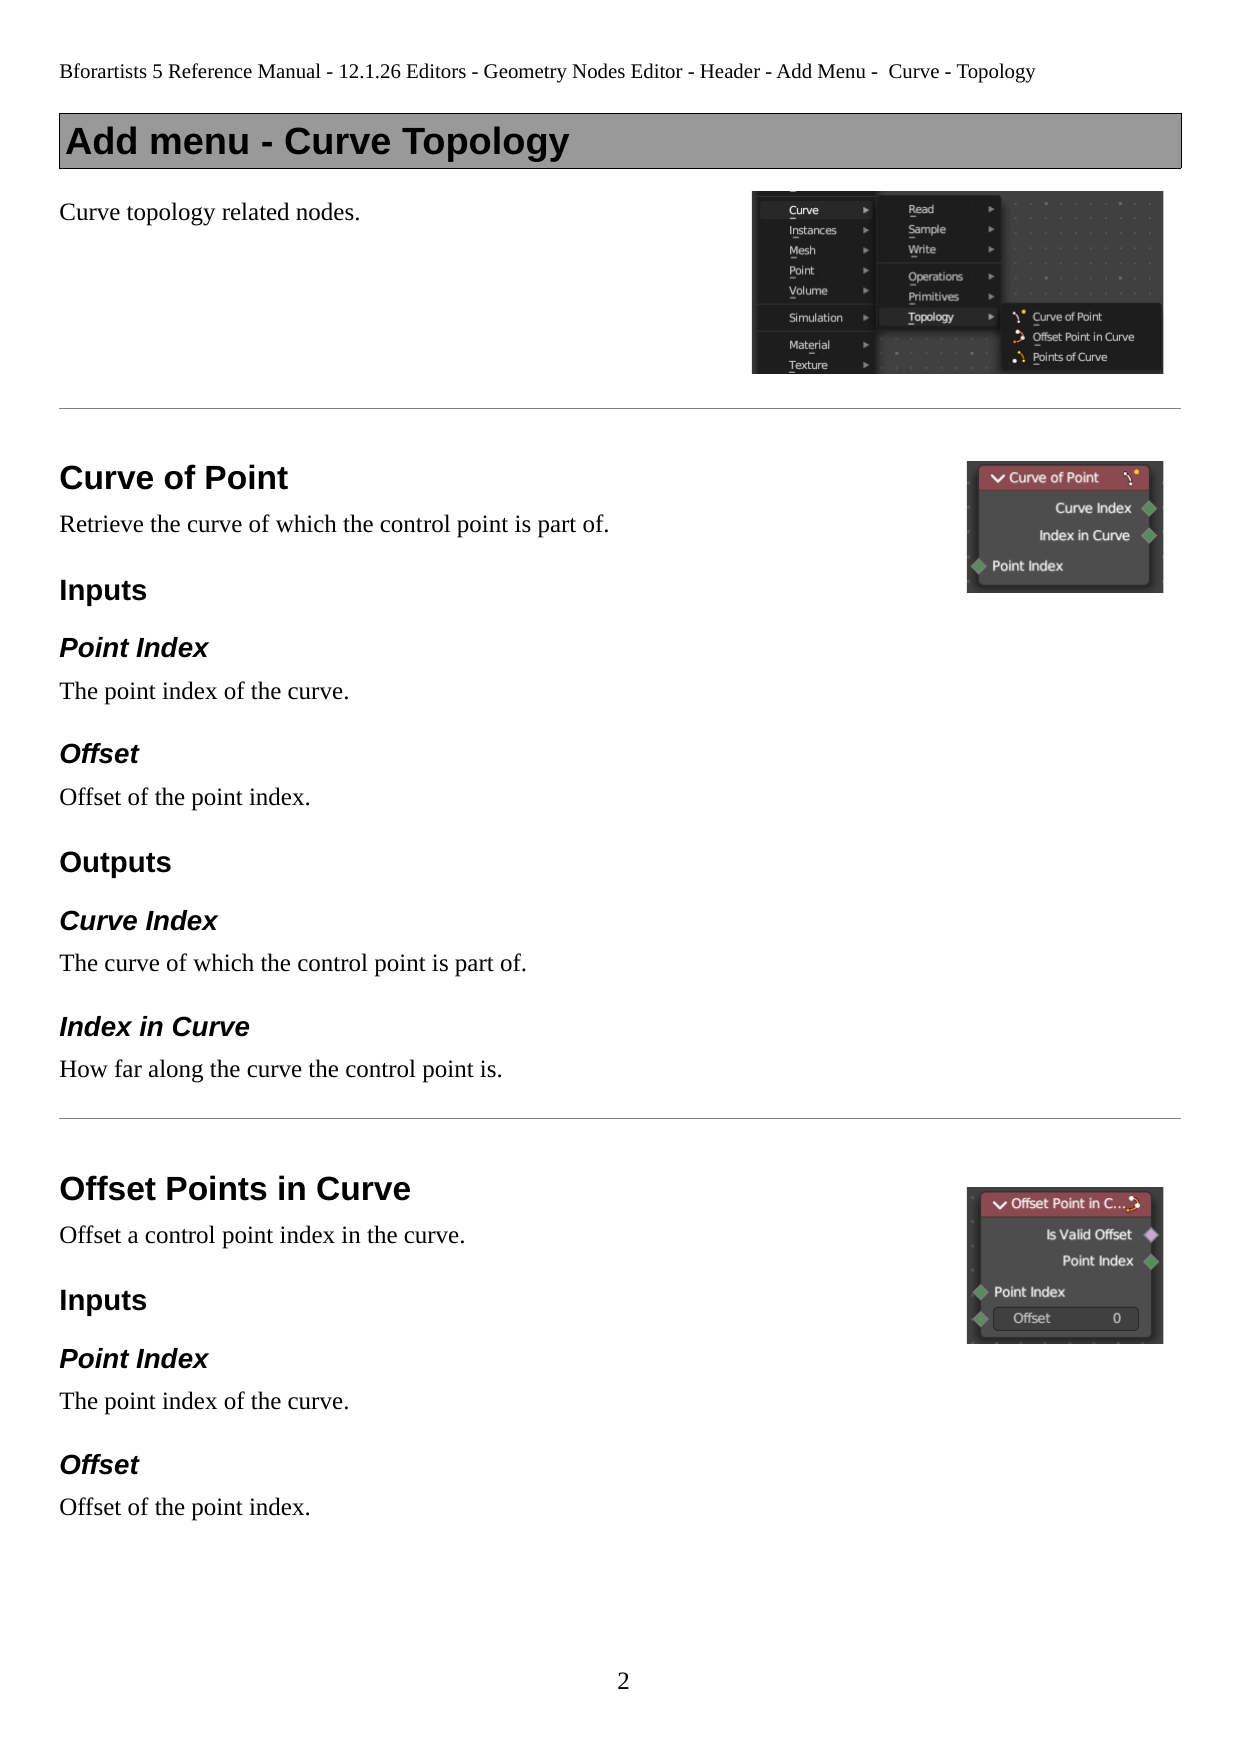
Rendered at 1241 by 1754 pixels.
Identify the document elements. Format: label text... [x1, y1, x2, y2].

text Offset a control point index in the curve. [59, 1220, 966, 1248]
subtitle Offset [59, 737, 1181, 769]
picture [751, 191, 1164, 374]
text Retrieve the curve of which the control point is part of. [59, 509, 966, 538]
text Curve topology related nodes. [59, 197, 751, 225]
subtitle Index in Curve [59, 1010, 1181, 1042]
text How far along the curve the control point is. [59, 1054, 1181, 1083]
table_header Add menu - Curve Topology [60, 114, 1181, 168]
text Offset of the point index. [59, 1492, 1181, 1521]
text The point index of the curve. [59, 676, 1181, 704]
subtitle Inputs [59, 573, 1181, 606]
subtitle Point Index [59, 631, 1181, 663]
text The curve of which the control point is part of. [59, 948, 1181, 977]
picture [966, 1187, 1164, 1344]
text The point index of the curve. [59, 1386, 1181, 1415]
subtitle Inputs [59, 1283, 966, 1317]
picture [966, 461, 1164, 593]
subtitle [1164, 1283, 1181, 1317]
subtitle Curve of Point [59, 458, 1181, 497]
subtitle Outputs [59, 845, 1181, 879]
subtitle Offset Points in Curve [59, 1168, 1181, 1207]
subtitle Offset [59, 1448, 1181, 1480]
text Offset of the point index. [59, 782, 1181, 811]
subtitle Point Index [59, 1342, 1181, 1374]
subtitle Curve Index [59, 904, 1181, 936]
